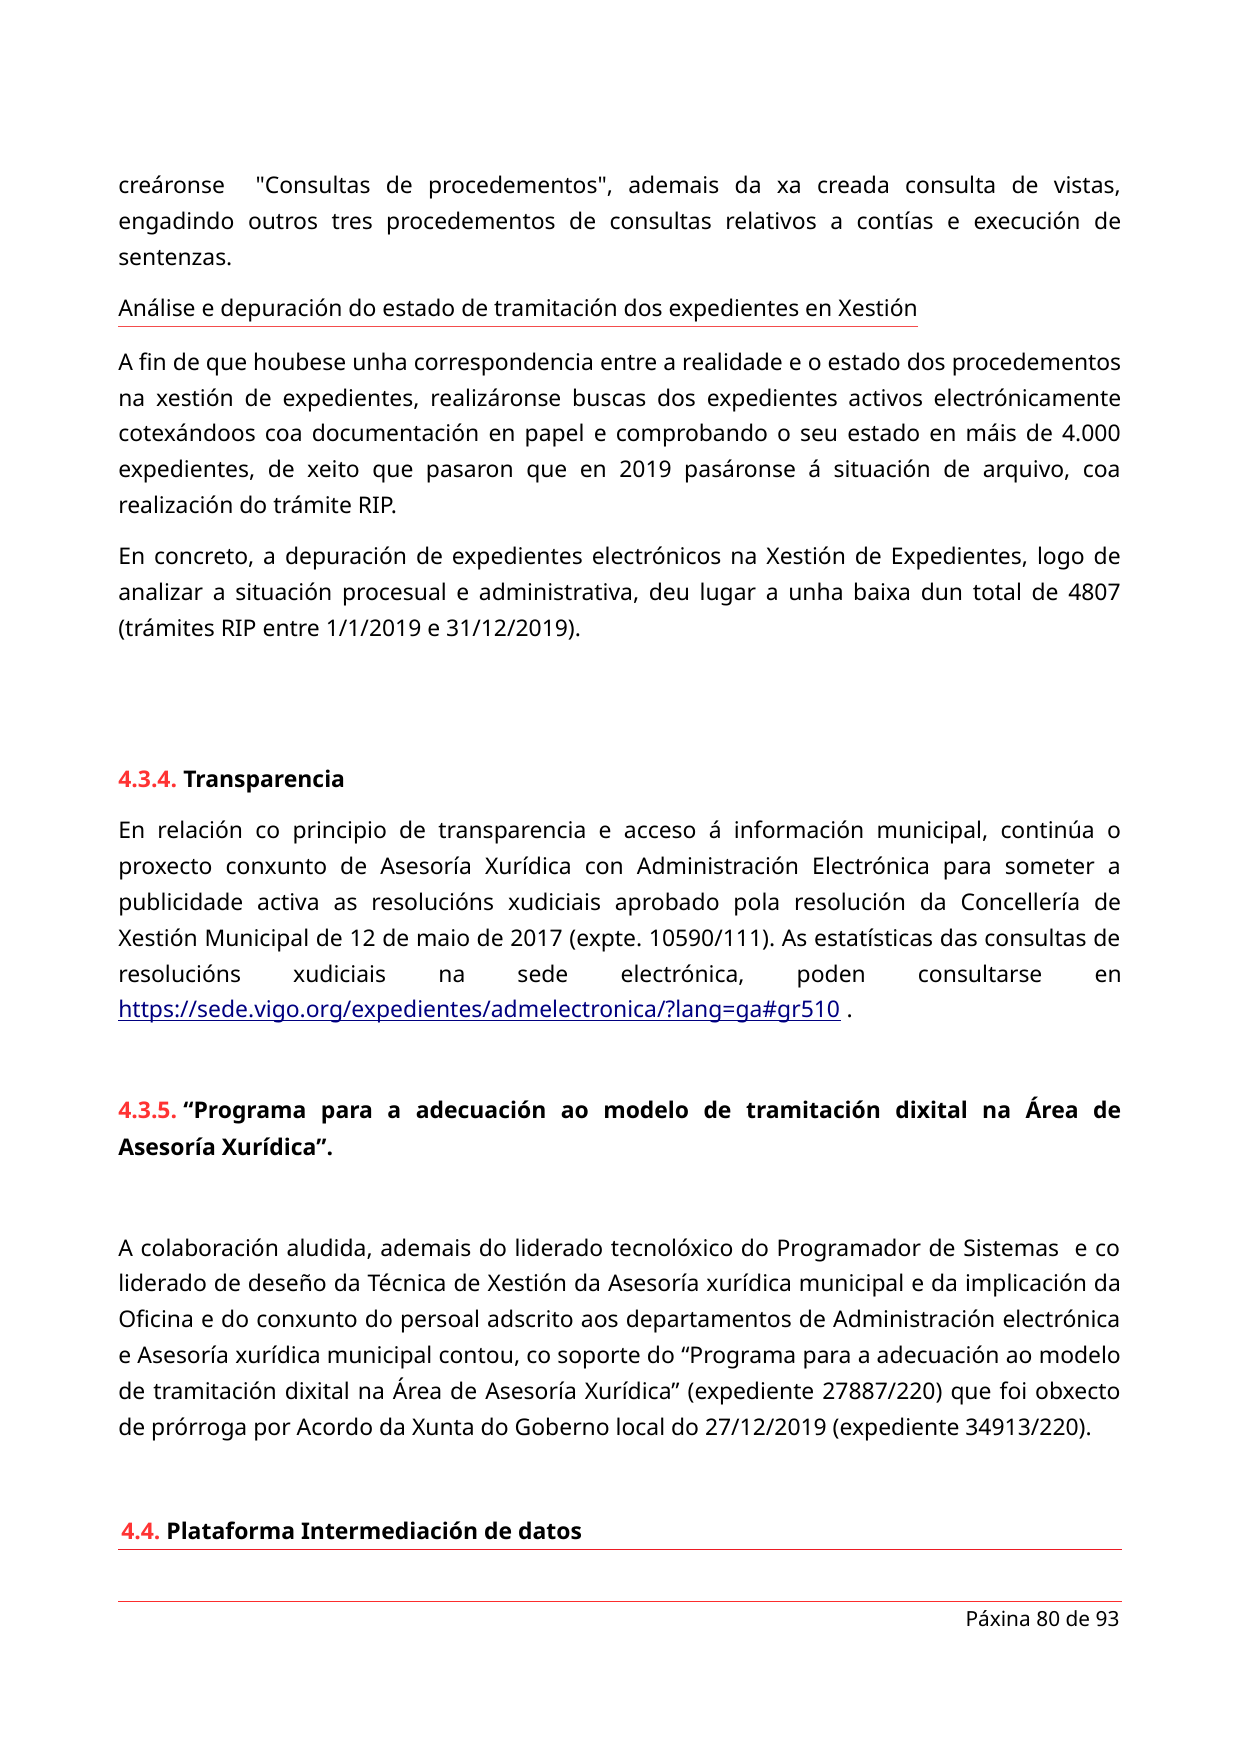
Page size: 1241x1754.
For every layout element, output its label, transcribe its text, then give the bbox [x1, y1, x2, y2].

text En concreto, a depuración de expedientes electrónicos na Xestión de Expedientes, logo de analizar a situación procesual e administrativa, deu lugar a unha baixa dun total de 4807 (trámites RIP entre 1/1/2019 e 31/12/2019). [118, 540, 1122, 643]
text A colaboración aludida, ademais do liderado tecnolóxico do Programador de Sistemas e co liderado de deseño da Técnica de Xestión da Asesoría xurídica municipal e da implicación da Oficina e do conxunto do persoal adscrito aos departamentos de Administración electrónica e Asesoría xurídica municipal contou, co soporte do “Programa para a adecuación ao modelo de tramitación dixital na Área de Asesoría Xurídica” (expediente 27887/220) que foi obxecto de prórroga por Acordo da Xunta do Goberno local do 27/12/2019 (expediente 34913/220). [118, 1231, 1122, 1442]
list Plataforma Intermediación de datos [118, 1512, 1122, 1549]
text Análise e depuración do estado de tramitación dos expedientes en Xestión [118, 292, 1122, 326]
text A fin de que houbese unha correspondencia entre a realidade e o estado dos procedementos na xestión de expedientes, realizáronse buscas dos expedientes activos electrónicamente cotexándoos coa documentación en papel e comprobando o seu estado en máis de 4.000 expedientes, de xeito que pasaron que en 2019 pasáronse á situación de arquivo, coa realización do trámite RIP. [118, 346, 1122, 521]
text En relación co principio de transparencia e acceso á información municipal, continúa o proxecto conxunto de Asesoría Xurídica con Administración Electrónica para someter a publicidade activa as resolucións xudiciais aprobado pola resolución da Concellería de Xestión Municipal de 12 de maio de 2017 (expte. 10590/111). As estatísticas das consultas de resolucións xudiciais na sede electrónica, poden consultarse en https://sede.vigo.org/expedientes/admelectronica/?lang=ga#gr510 . [118, 814, 1122, 1025]
list Transparencia [118, 763, 1122, 794]
list “Programa para a adecuación ao modelo de tramitación dixital na Área de Asesoría Xurídica”. [118, 1094, 1122, 1162]
text creáronse "Consultas de procedementos", ademais da xa creada consulta de vistas, engadindo outros tres procedementos de consultas relativos a contías e execución de sentenzas. [118, 169, 1122, 272]
